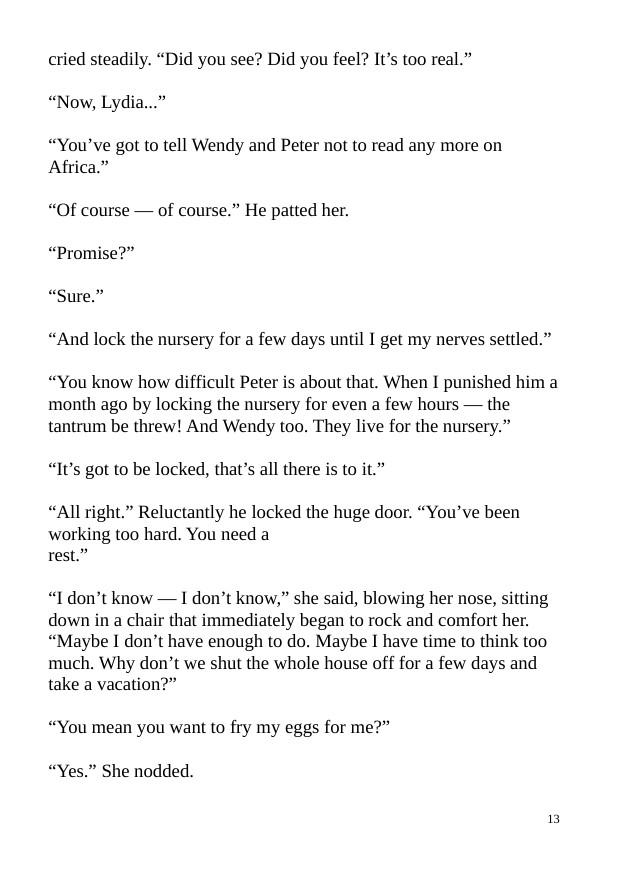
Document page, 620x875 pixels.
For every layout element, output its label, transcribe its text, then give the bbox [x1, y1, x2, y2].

text cried steadily. “Did you see? Did you feel? It’s too real.” “Now, Lydia...” “You’ve got to tell Wendy and Peter not to read any more on Africa.” “Of course — of course.” He patted her. “Promise?” “Sure.” “And lock the nursery for a few days until I get my nerves settled.” “You know how difficult Peter is about that. When I punished him a month ago by locking the nursery for even a few hours — the tantrum be threw! And Wendy too. They live for the nursery.” “It’s got to be locked, that’s all there is to it.” “All right.” Reluctantly he locked the huge door. “You’ve been working too hard. You need a rest.” “I don’t know — I don’t know,” she said, blowing her nose, sitting down in a chair that immediately began to rock and comfort her. “Maybe I don’t have enough to do. Maybe I have time to think too much. Why don’t we shut the whole house off for a few days and take a vacation?” “You mean you want to fry my eggs for me?” “Yes.” She nodded. [48, 48, 559, 781]
